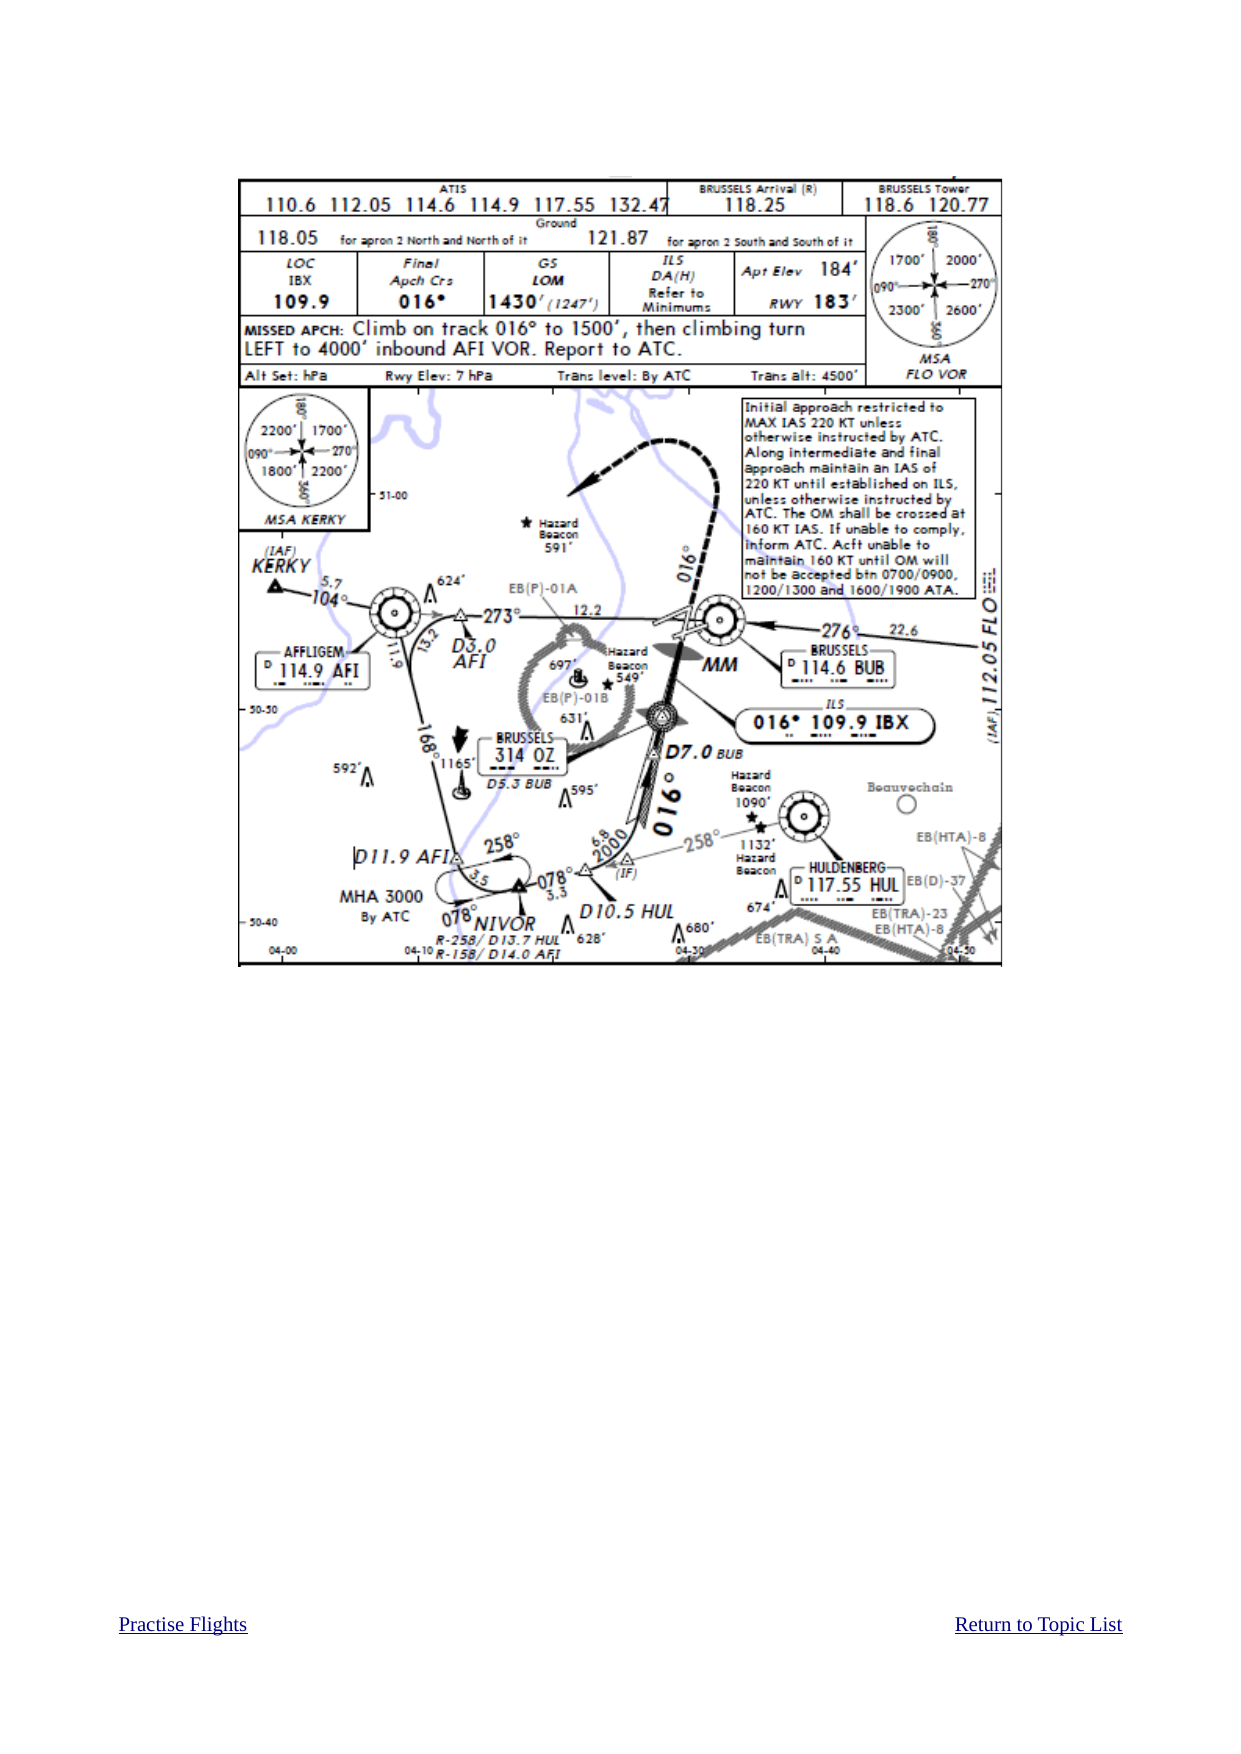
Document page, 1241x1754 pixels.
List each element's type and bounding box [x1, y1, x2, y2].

picture [238, 176, 1003, 967]
